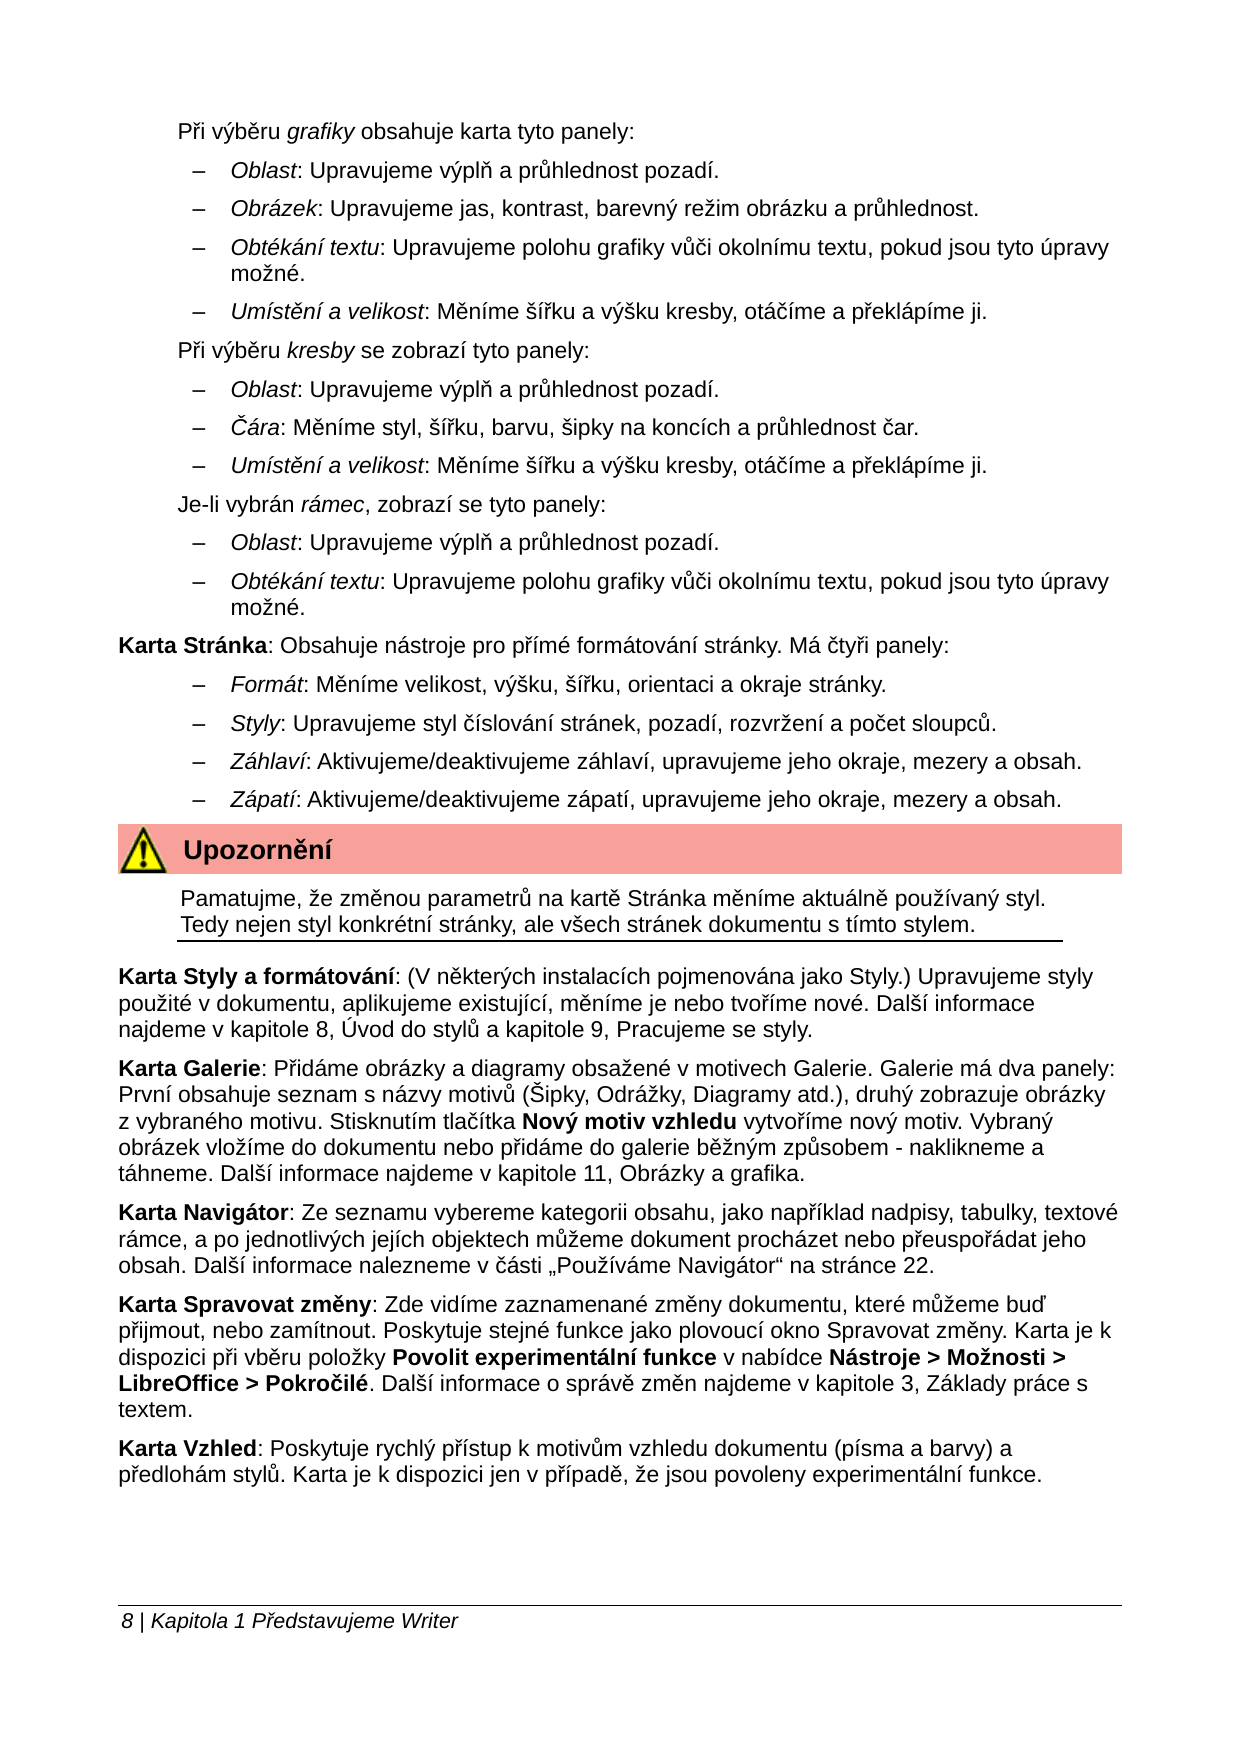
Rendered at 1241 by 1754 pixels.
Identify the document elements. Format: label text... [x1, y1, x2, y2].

list Styly: Upravujeme styl číslování stránek, pozadí, rozvržení a počet sloupců. [192, 709, 1122, 736]
text Karta Styly a formátování: (V některých instalacích pojmenována jako Styly.) Upravujeme styly použité v dokumentu, aplikujeme existující, měníme je nebo tvoříme nové. Další informace najdeme v kapitole 8, Úvod do stylů a kapitole 9, Pracujeme se styly. [118, 963, 1122, 1042]
text Karta Stránka: Obsahuje nástroje pro přímé formátování stránky. Má čtyři panely: [118, 632, 1122, 659]
list Oblast: Upravujeme výplň a průhlednost pozadí. [192, 157, 1122, 183]
list Záhlaví: Aktivujeme/deaktivujeme záhlaví, upravujeme jeho okraje, mezery a obsah. [192, 748, 1122, 774]
list Oblast: Upravujeme výplň a průhlednost pozadí. [192, 529, 1122, 556]
list Čára: Měníme styl, šířku, barvu, šipky na koncích a průhlednost čar. [192, 414, 1122, 440]
text Pamatujme, že změnou parametrů na kartě Stránka měníme aktuálně používaný styl. Tedy nejen styl konkrétní stránky, ale všech stránek dokumentu s tímto stylem. [177, 881, 1063, 940]
list Formát: Měníme velikost, výšku, šířku, orientaci a okraje stránky. [192, 671, 1122, 698]
text Karta Navigátor: Ze seznamu vybereme kategorii obsahu, jako například nadpisy, tabulky, textové rámce, a po jednotlivých jejích objektech můžeme dokument procházet nebo přeuspořádat jeho obsah. Další informace nalezneme v části „Používáme navigátor“ na stránce 21. [118, 1199, 1122, 1278]
picture [119, 825, 167, 873]
text Je-li vybrán rámec, zobrazí se tyto panely: [177, 491, 1122, 517]
text Při výběru kresby se zobrazí tyto panely: [177, 337, 1122, 363]
text Karta Galerie: Přidáme obrázky a diagramy obsažené v motivech Galerie. Galerie má dva panely: První obsahuje seznam s názvy motivů (Šipky, Odrážky, Diagramy atd.), druhý zobrazuje obrázky z vybraného motivu. Stisknutím tlačítka Nový motiv vzhledu vytvoříme nový motiv. Vybraný obrázek vložíme do dokumentu nebo přidáme do galerie běžným způsobem - naklikneme a táhneme. Další informace najdeme v kapitole 11, Obrázky a grafika. [118, 1055, 1122, 1187]
list Oblast: Upravujeme výplň a průhlednost pozadí. [192, 376, 1122, 402]
list Umístění a velikost: Měníme šířku a výšku kresby, otáčíme a překlápíme ji. [192, 298, 1122, 325]
text Karta Vzhled: Poskytuje rychlý přístup k motivům vzhledu dokumentu (písma a barvy) a předlohám stylů. Karta je k dispozici jen v případě, že jsou povoleny experimentální funkce. [118, 1435, 1122, 1488]
list Obtékání textu: Upravujeme polohu grafiky vůči okolnímu textu, pokud jsou tyto úpravy možné. [192, 234, 1122, 286]
list Obrázek: Upravujeme jas, kontrast, barevný režim obrázku a průhlednost. [192, 195, 1122, 222]
subtitle Upozornění [118, 824, 1122, 874]
text Při výběru grafiky obsahuje karta tyto panely: [177, 118, 1122, 144]
text Karta Spravovat změny: Zde vidíme zaznamenané změny dokumentu, které můžeme buď přijmout, nebo zamítnout. Poskytuje stejné funkce jako plovoucí okno Spravovat změny. Karta je k dispozici při vběru položky Povolit experimentální funkce v nabídce Nástroje > Možnosti > LibreOffice > Pokročilé. Další informace o správě změn najdeme v kapitole 3, Základy práce s textem. [118, 1291, 1122, 1422]
list Umístění a velikost: Měníme šířku a výšku kresby, otáčíme a překlápíme ji. [192, 452, 1122, 478]
list Zápatí: Aktivujeme/deaktivujeme zápatí, upravujeme jeho okraje, mezery a obsah. [192, 786, 1122, 813]
list Obtékání textu: Upravujeme polohu grafiky vůči okolnímu textu, pokud jsou tyto úpravy možné. [192, 568, 1122, 620]
